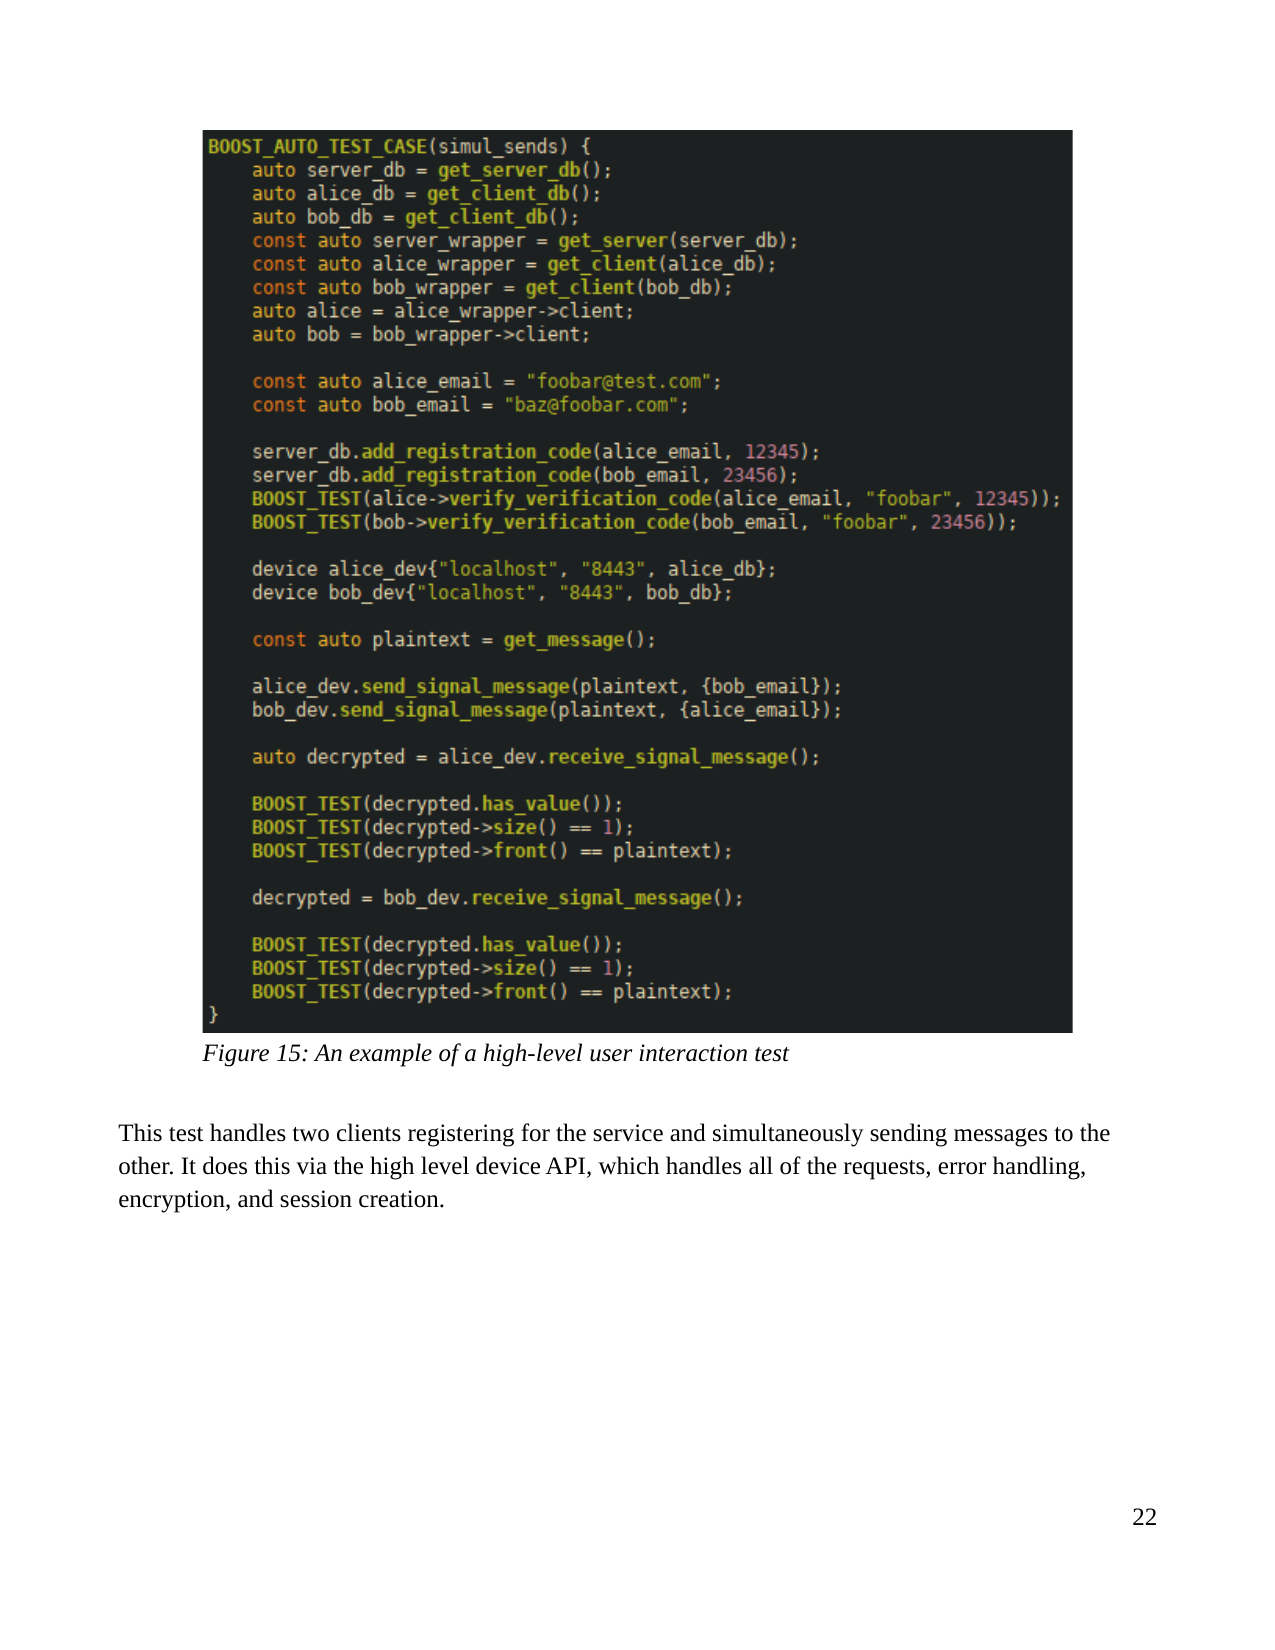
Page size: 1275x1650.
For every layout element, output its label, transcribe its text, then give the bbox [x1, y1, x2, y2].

text Figure 15: An example of a high-level user interaction test [202, 1033, 1073, 1066]
text This test handles two clients registering for the service and simultaneously sending messages to the other. It does this via the high level device API, which handles all of the requests, error handling, encryption, and session creation. [118, 1118, 1157, 1213]
picture [202, 130, 1073, 1033]
